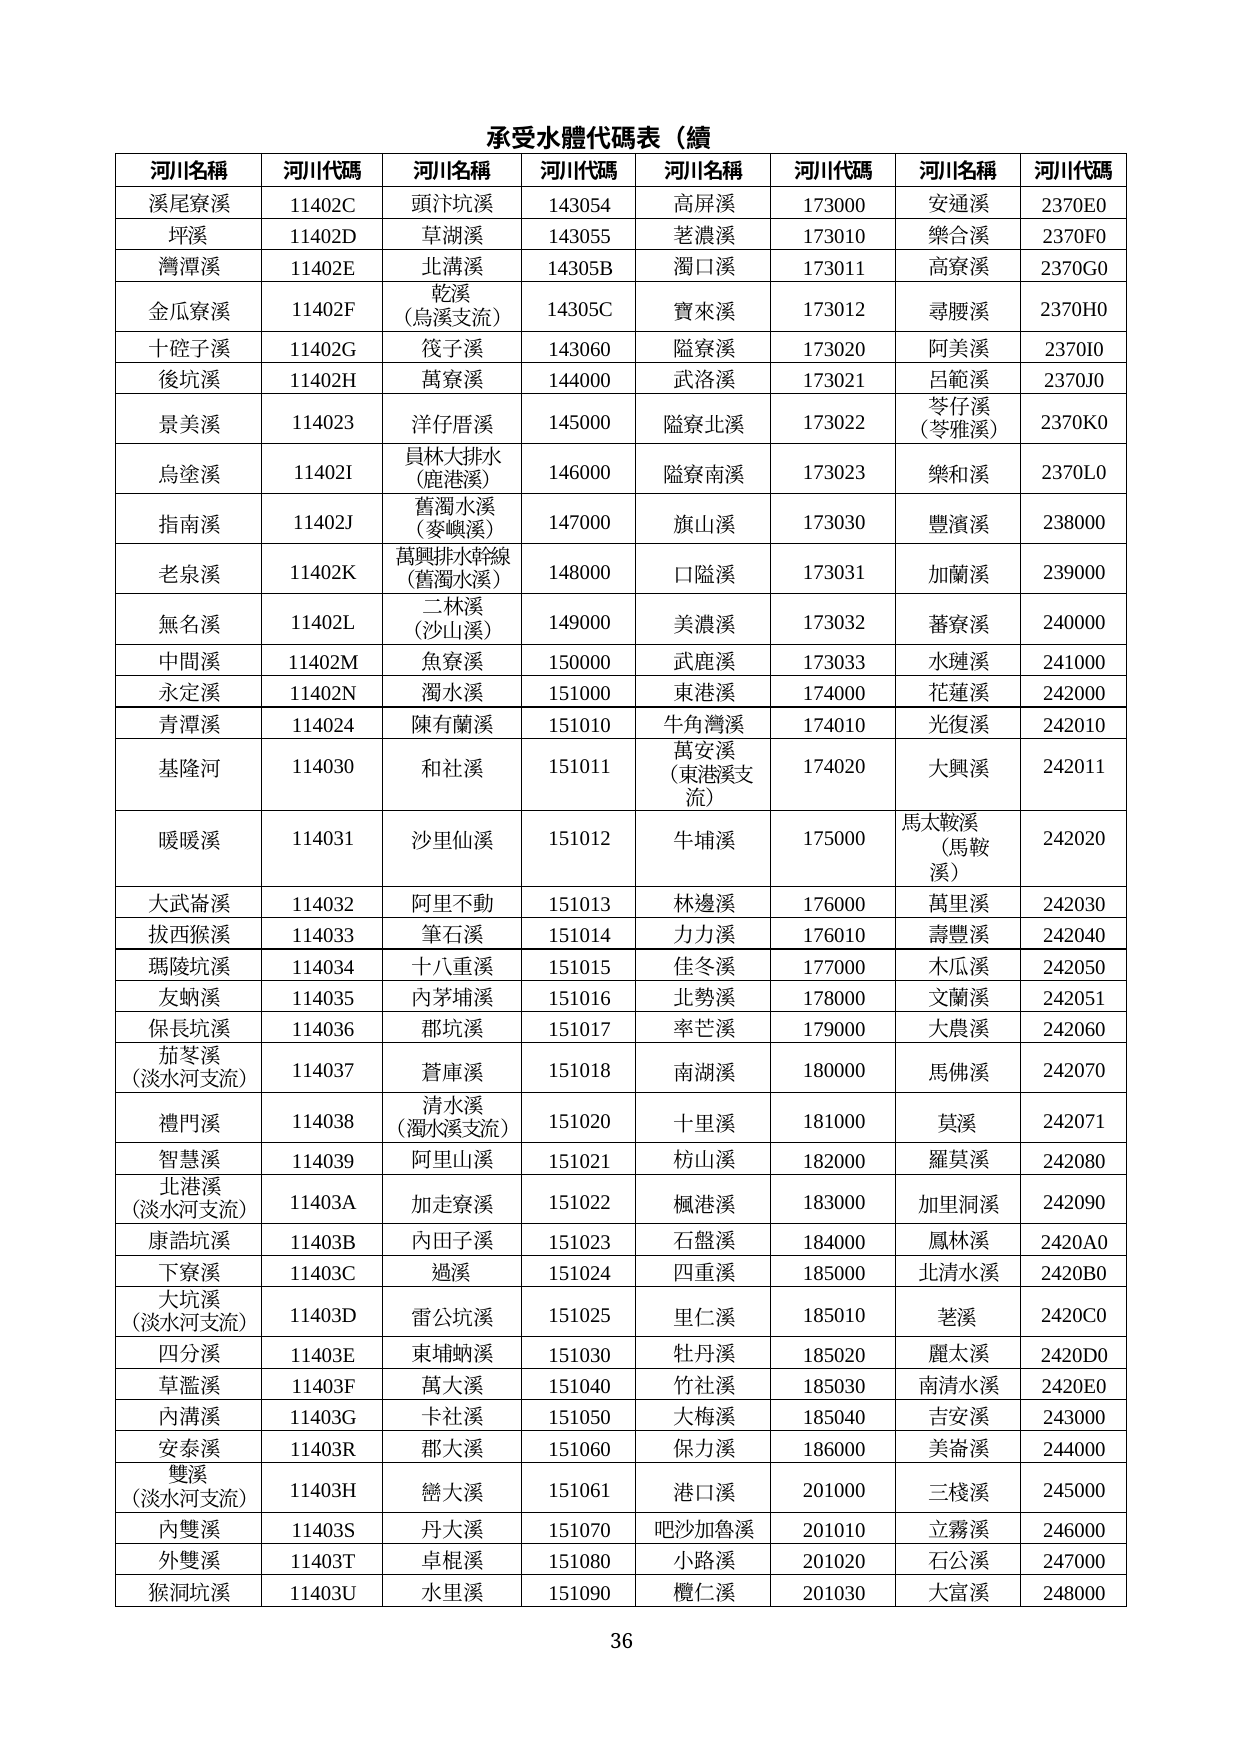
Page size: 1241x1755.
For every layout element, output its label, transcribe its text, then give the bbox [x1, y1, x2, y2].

table_header 河川名稱 [636, 154, 770, 186]
table_cell 242080 [1021, 1143, 1126, 1173]
table_cell 烏塗溪 [116, 444, 261, 493]
table_cell 青潭溪 [116, 708, 261, 738]
table_cell 11402J [262, 494, 382, 543]
table_cell 牛角灣溪 [636, 708, 770, 738]
table_cell 14305C [522, 282, 635, 331]
table_cell 樂合溪 [896, 219, 1020, 249]
table_cell 11403T [262, 1544, 382, 1574]
table_cell 大農溪 [896, 1012, 1020, 1042]
table_cell 2370I0 [1021, 332, 1126, 362]
table_cell 11402M [262, 645, 382, 675]
table_cell 楓港溪 [636, 1175, 770, 1223]
table_cell 加蘭溪 [896, 544, 1020, 593]
table_cell 北溝溪 [383, 250, 521, 281]
table_cell 180000 [771, 1043, 895, 1092]
table_cell 武洛溪 [636, 363, 770, 393]
table_cell 177000 [771, 950, 895, 979]
table_cell 114034 [262, 950, 382, 979]
table_cell 247000 [1021, 1544, 1126, 1574]
table_cell 151018 [522, 1043, 635, 1092]
table_cell 南清水溪 [896, 1369, 1020, 1399]
table_cell 11403C [262, 1256, 382, 1286]
table_cell 豐濱溪 [896, 494, 1020, 543]
table_cell 114037 [262, 1043, 382, 1092]
table_cell 外雙溪 [116, 1544, 261, 1574]
table_cell 隘寮南溪 [636, 444, 770, 493]
table_cell 114032 [262, 887, 382, 917]
table_cell 184000 [771, 1224, 895, 1255]
table_cell 11403R [262, 1431, 382, 1462]
table_cell 林邊溪 [636, 887, 770, 917]
table_cell 馬佛溪 [896, 1043, 1020, 1092]
table_cell 四分溪 [116, 1337, 261, 1367]
table_cell 乾溪 （烏溪支流） [383, 282, 521, 331]
table_cell 草湖溪 [383, 219, 521, 249]
table_cell 11403D [262, 1287, 382, 1336]
table_cell 11402E [262, 250, 382, 281]
table_cell 151023 [522, 1224, 635, 1255]
table_cell 隘寮溪 [636, 332, 770, 362]
table_cell 174000 [771, 676, 895, 706]
table_cell 中間溪 [116, 645, 261, 675]
table_cell 185030 [771, 1369, 895, 1399]
table_cell 濁水溪 [383, 676, 521, 706]
table_cell 185010 [771, 1287, 895, 1336]
table_cell 176010 [771, 918, 895, 948]
table_cell 北清水溪 [896, 1256, 1020, 1286]
table_cell 240000 [1021, 594, 1126, 643]
table_cell 146000 [522, 444, 635, 493]
table_cell 猴洞坑溪 [116, 1575, 261, 1606]
table_cell 高屏溪 [636, 187, 770, 218]
table_cell 186000 [771, 1431, 895, 1462]
table_cell 武鹿溪 [636, 645, 770, 675]
table_cell 竹社溪 [636, 1369, 770, 1399]
table_cell 201010 [771, 1513, 895, 1543]
table_cell 114024 [262, 708, 382, 738]
table_cell 美崙溪 [896, 1431, 1020, 1462]
table_cell 11402F [262, 282, 382, 331]
table_cell 隘寮北溪 [636, 394, 770, 443]
table_cell 2420A0 [1021, 1224, 1126, 1255]
table_cell 151020 [522, 1093, 635, 1142]
table_cell 150000 [522, 645, 635, 675]
table_cell 242020 [1021, 811, 1126, 886]
table_cell 151013 [522, 887, 635, 917]
table_cell 蒼庫溪 [383, 1043, 521, 1092]
table_cell 拔西猴溪 [116, 918, 261, 948]
table_cell 173031 [771, 544, 895, 593]
table_cell 11403F [262, 1369, 382, 1399]
table_cell 清水溪 （濁水溪支流） [383, 1093, 521, 1142]
table_cell 11403G [262, 1400, 382, 1430]
table_cell 欖仁溪 [636, 1575, 770, 1606]
table_cell 禮門溪 [116, 1093, 261, 1142]
table_cell 173000 [771, 187, 895, 218]
table_cell 143060 [522, 332, 635, 362]
table_cell 阿里不動 [383, 887, 521, 917]
table_cell 旗山溪 [636, 494, 770, 543]
table_cell 145000 [522, 394, 635, 443]
table_cell 246000 [1021, 1513, 1126, 1543]
table_cell 內田子溪 [383, 1224, 521, 1255]
table_cell 高寮溪 [896, 250, 1020, 281]
table_cell 港口溪 [636, 1463, 770, 1512]
table_cell 151000 [522, 676, 635, 706]
table_cell 麗太溪 [896, 1337, 1020, 1367]
table_cell 內溝溪 [116, 1400, 261, 1430]
table_cell 樂和溪 [896, 444, 1020, 493]
table_cell 114036 [262, 1012, 382, 1042]
table_cell 雙溪 （淡水河支流） [116, 1463, 261, 1512]
table_cell 114035 [262, 981, 382, 1011]
table_cell 沙里仙溪 [383, 811, 521, 886]
table_cell 牡丹溪 [636, 1337, 770, 1367]
table_cell 11403E [262, 1337, 382, 1367]
table_header 河川代碼 [1021, 154, 1126, 186]
table_cell 178000 [771, 981, 895, 1011]
table_cell 151070 [522, 1513, 635, 1543]
table_cell 173033 [771, 645, 895, 675]
table_cell 巒大溪 [383, 1463, 521, 1512]
table_cell 瑪陵坑溪 [116, 950, 261, 979]
table_cell 灣潭溪 [116, 250, 261, 281]
table_cell 花蓮溪 [896, 676, 1020, 706]
table_cell 指南溪 [116, 494, 261, 543]
table_cell 洋仔厝溪 [383, 394, 521, 443]
table_cell 佳冬溪 [636, 950, 770, 979]
table_cell 11403U [262, 1575, 382, 1606]
table_cell 萬安溪 （東港溪支流） [636, 739, 770, 810]
table_cell 173030 [771, 494, 895, 543]
table_cell 151017 [522, 1012, 635, 1042]
table_cell 卓棍溪 [383, 1544, 521, 1574]
table_cell 151015 [522, 950, 635, 979]
table_cell 萬興排水幹線 （舊濁水溪） [383, 544, 521, 593]
table_cell 114033 [262, 918, 382, 948]
table_cell 安通溪 [896, 187, 1020, 218]
table_cell 保長坑溪 [116, 1012, 261, 1042]
table_cell 智慧溪 [116, 1143, 261, 1173]
table_cell 馬太鞍溪（馬鞍溪） [896, 811, 1020, 886]
table_cell 大興溪 [896, 739, 1020, 810]
table_cell 景美溪 [116, 394, 261, 443]
table_cell 2370L0 [1021, 444, 1126, 493]
table_cell 239000 [1021, 544, 1126, 593]
table_cell 242070 [1021, 1043, 1126, 1092]
table_cell 安泰溪 [116, 1431, 261, 1462]
table_cell 荖濃溪 [636, 219, 770, 249]
table_cell 保力溪 [636, 1431, 770, 1462]
table_cell 151025 [522, 1287, 635, 1336]
table_cell 萬里溪 [896, 887, 1020, 917]
table_cell 173021 [771, 363, 895, 393]
table_cell 十八重溪 [383, 950, 521, 979]
table_cell 182000 [771, 1143, 895, 1173]
table_cell 243000 [1021, 1400, 1126, 1430]
table_cell 11402D [262, 219, 382, 249]
table_cell 144000 [522, 363, 635, 393]
table_cell 里仁溪 [636, 1287, 770, 1336]
table_cell 114023 [262, 394, 382, 443]
table_cell 大坑溪 （淡水河支流） [116, 1287, 261, 1336]
table_cell 筏子溪 [383, 332, 521, 362]
table_cell 148000 [522, 544, 635, 593]
table_cell 2370F0 [1021, 219, 1126, 249]
table_cell 242030 [1021, 887, 1126, 917]
table_cell 加走寮溪 [383, 1175, 521, 1223]
table_cell 147000 [522, 494, 635, 543]
table_cell 2370G0 [1021, 250, 1126, 281]
table_cell 大梅溪 [636, 1400, 770, 1430]
table_cell 郡大溪 [383, 1431, 521, 1462]
table_cell 114030 [262, 739, 382, 810]
table_cell 後坑溪 [116, 363, 261, 393]
table_cell 永定溪 [116, 676, 261, 706]
table_cell 11403S [262, 1513, 382, 1543]
table_cell 11402C [262, 187, 382, 218]
table_cell 149000 [522, 594, 635, 643]
table_cell 11403B [262, 1224, 382, 1255]
table_cell 11402G [262, 332, 382, 362]
table_cell 內雙溪 [116, 1513, 261, 1543]
table_cell 下寮溪 [116, 1256, 261, 1286]
table_cell 248000 [1021, 1575, 1126, 1606]
table_cell 151024 [522, 1256, 635, 1286]
table_cell 114039 [262, 1143, 382, 1173]
table_cell 2420B0 [1021, 1256, 1126, 1286]
table_cell 14305B [522, 250, 635, 281]
table_cell 茄苳溪 （淡水河支流） [116, 1043, 261, 1092]
table_cell 173022 [771, 394, 895, 443]
table_cell 坪溪 [116, 219, 261, 249]
table_cell 口隘溪 [636, 544, 770, 593]
table_cell 筆石溪 [383, 918, 521, 948]
table_cell 2370K0 [1021, 394, 1126, 443]
table_cell 舊濁水溪 （麥嶼溪） [383, 494, 521, 543]
table_cell 11402I [262, 444, 382, 493]
table_cell 阿美溪 [896, 332, 1020, 362]
table_cell 荖溪 [896, 1287, 1020, 1336]
table_cell 238000 [1021, 494, 1126, 543]
table_cell 十硿子溪 [116, 332, 261, 362]
table_cell 242050 [1021, 950, 1126, 979]
table_cell 151012 [522, 811, 635, 886]
table_cell 雷公坑溪 [383, 1287, 521, 1336]
table_cell 光復溪 [896, 708, 1020, 738]
table_cell 丹大溪 [383, 1513, 521, 1543]
table_cell 185020 [771, 1337, 895, 1367]
table_cell 241000 [1021, 645, 1126, 675]
table_cell 水里溪 [383, 1575, 521, 1606]
table_cell 北港溪 （淡水河支流） [116, 1175, 261, 1223]
table_cell 過溪 [383, 1256, 521, 1286]
table_cell 蕃寮溪 [896, 594, 1020, 643]
table_cell 244000 [1021, 1431, 1126, 1462]
table_cell 151030 [522, 1337, 635, 1367]
table_cell 莫溪 [896, 1093, 1020, 1142]
table_cell 內茅埔溪 [383, 981, 521, 1011]
table_cell 暖暖溪 [116, 811, 261, 886]
table_cell 242051 [1021, 981, 1126, 1011]
table_cell 143055 [522, 219, 635, 249]
table_cell 寶來溪 [636, 282, 770, 331]
table_cell 2370J0 [1021, 363, 1126, 393]
table_cell 173011 [771, 250, 895, 281]
table_cell 173010 [771, 219, 895, 249]
table_cell 尋腰溪 [896, 282, 1020, 331]
table_header 河川名稱 [116, 154, 261, 186]
table_cell 174020 [771, 739, 895, 810]
table_cell 2420D0 [1021, 1337, 1126, 1367]
table_cell 242060 [1021, 1012, 1126, 1042]
table_cell 201030 [771, 1575, 895, 1606]
table_cell 苓仔溪 （苓雅溪） [896, 394, 1020, 443]
table_cell 美濃溪 [636, 594, 770, 643]
table_cell 151040 [522, 1369, 635, 1399]
table_cell 力力溪 [636, 918, 770, 948]
table_cell 185000 [771, 1256, 895, 1286]
table_cell 員林大排水 （鹿港溪） [383, 444, 521, 493]
table_cell 郡坑溪 [383, 1012, 521, 1042]
table_cell 114038 [262, 1093, 382, 1142]
table_cell 文蘭溪 [896, 981, 1020, 1011]
table_cell 十里溪 [636, 1093, 770, 1142]
table_cell 201020 [771, 1544, 895, 1574]
table_cell 2370E0 [1021, 187, 1126, 218]
table_cell 南湖溪 [636, 1043, 770, 1092]
table_cell 2370H0 [1021, 282, 1126, 331]
table_cell 木瓜溪 [896, 950, 1020, 979]
table_cell 溪尾寮溪 [116, 187, 261, 218]
table_cell 151090 [522, 1575, 635, 1606]
table_cell 2420E0 [1021, 1369, 1126, 1399]
table_cell 11402K [262, 544, 382, 593]
table_cell 三棧溪 [896, 1463, 1020, 1512]
table_cell 176000 [771, 887, 895, 917]
table_cell 卡社溪 [383, 1400, 521, 1430]
table_cell 萬大溪 [383, 1369, 521, 1399]
table_cell 陳有蘭溪 [383, 708, 521, 738]
table_header 河川代碼 [771, 154, 895, 186]
table_cell 立霧溪 [896, 1513, 1020, 1543]
table_cell 鳳林溪 [896, 1224, 1020, 1255]
table_cell 242040 [1021, 918, 1126, 948]
table_cell 阿里山溪 [383, 1143, 521, 1173]
table_cell 11402N [262, 676, 382, 706]
table_cell 114031 [262, 811, 382, 886]
table_cell 無名溪 [116, 594, 261, 643]
table_cell 魚寮溪 [383, 645, 521, 675]
table_cell 康誥坑溪 [116, 1224, 261, 1255]
table_cell 老泉溪 [116, 544, 261, 593]
table_cell 242010 [1021, 708, 1126, 738]
table_cell 245000 [1021, 1463, 1126, 1512]
table_cell 11403H [262, 1463, 382, 1512]
table_cell 173032 [771, 594, 895, 643]
table_cell 151010 [522, 708, 635, 738]
table_cell 175000 [771, 811, 895, 886]
table_cell 二林溪 （沙山溪） [383, 594, 521, 643]
table_cell 242011 [1021, 739, 1126, 810]
table_cell 173020 [771, 332, 895, 362]
table_cell 四重溪 [636, 1256, 770, 1286]
table_cell 北勢溪 [636, 981, 770, 1011]
table_cell 185040 [771, 1400, 895, 1430]
table_cell 174010 [771, 708, 895, 738]
table_cell 吉安溪 [896, 1400, 1020, 1430]
table_cell 羅莫溪 [896, 1143, 1020, 1173]
table_cell 173023 [771, 444, 895, 493]
table_cell 金瓜寮溪 [116, 282, 261, 331]
table_cell 242000 [1021, 676, 1126, 706]
table_cell 151014 [522, 918, 635, 948]
table_cell 小路溪 [636, 1544, 770, 1574]
table_cell 東埔蚋溪 [383, 1337, 521, 1367]
table_cell 11402L [262, 594, 382, 643]
table_cell 151011 [522, 739, 635, 810]
table_cell 173012 [771, 282, 895, 331]
table_cell 水璉溪 [896, 645, 1020, 675]
table_cell 友蚋溪 [116, 981, 261, 1011]
table_cell 吧沙加魯溪 [636, 1513, 770, 1543]
table_cell 基隆河 [116, 739, 261, 810]
table_cell 牛埔溪 [636, 811, 770, 886]
table_cell 151022 [522, 1175, 635, 1223]
table_cell 枋山溪 [636, 1143, 770, 1173]
table_cell 呂範溪 [896, 363, 1020, 393]
table_cell 183000 [771, 1175, 895, 1223]
table_cell 151080 [522, 1544, 635, 1574]
table_cell 242071 [1021, 1093, 1126, 1142]
table_cell 11403A [262, 1175, 382, 1223]
table_header 河川代碼 [522, 154, 635, 186]
table_cell 151021 [522, 1143, 635, 1173]
table_cell 草濫溪 [116, 1369, 261, 1399]
table_cell 大富溪 [896, 1575, 1020, 1606]
table_cell 11402H [262, 363, 382, 393]
table_cell 151060 [522, 1431, 635, 1462]
table_cell 151050 [522, 1400, 635, 1430]
table_cell 242090 [1021, 1175, 1126, 1223]
table_cell 181000 [771, 1093, 895, 1142]
table_cell 頭汴坑溪 [383, 187, 521, 218]
table_cell 151016 [522, 981, 635, 1011]
table_cell 大武崙溪 [116, 887, 261, 917]
table_cell 143054 [522, 187, 635, 218]
table_header 河川名稱 [383, 154, 521, 186]
table_cell 和社溪 [383, 739, 521, 810]
table_cell 2420C0 [1021, 1287, 1126, 1336]
table_cell 率芒溪 [636, 1012, 770, 1042]
table_cell 濁口溪 [636, 250, 770, 281]
table_header 河川代碼 [262, 154, 382, 186]
table_cell 加里洞溪 [896, 1175, 1020, 1223]
table_cell 201000 [771, 1463, 895, 1512]
table_cell 151061 [522, 1463, 635, 1512]
table_cell 東港溪 [636, 676, 770, 706]
table_cell 石公溪 [896, 1544, 1020, 1574]
table_cell 石盤溪 [636, 1224, 770, 1255]
table_cell 萬寮溪 [383, 363, 521, 393]
table_header 河川名稱 [896, 154, 1020, 186]
table_cell 壽豐溪 [896, 918, 1020, 948]
table_cell 179000 [771, 1012, 895, 1042]
